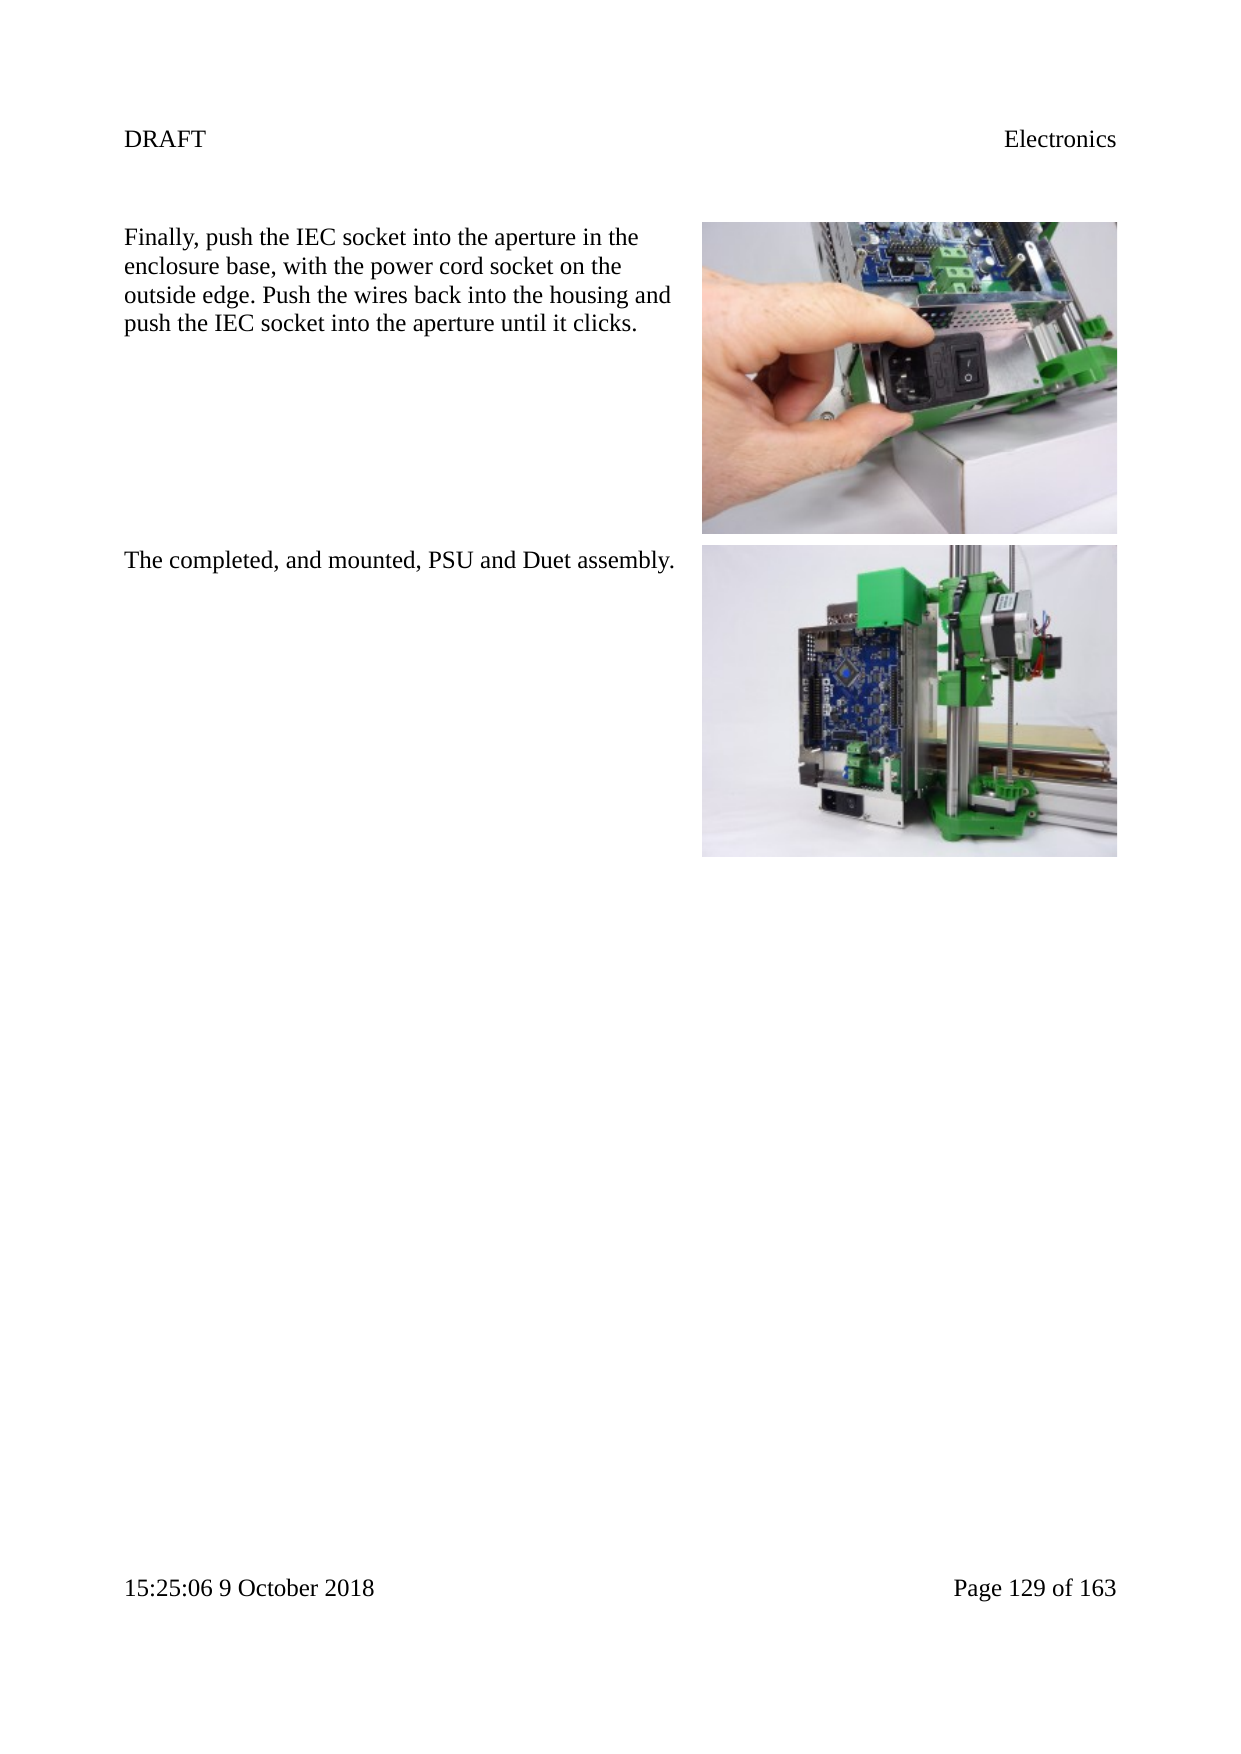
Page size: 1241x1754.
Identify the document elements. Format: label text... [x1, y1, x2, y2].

table_cell [696, 217, 1123, 539]
picture [702, 545, 1118, 857]
picture [702, 222, 1118, 534]
table_cell The completed, and mounted, PSU and Duet assembly. [118, 539, 696, 862]
table_cell Finally, push the IEC socket into the aperture in the enclosure base, with the power cord socket on the outside edge. Push the wires back into the housing and push the IEC socket into the aperture until it clicks. [118, 217, 696, 539]
table_cell [696, 539, 1123, 862]
